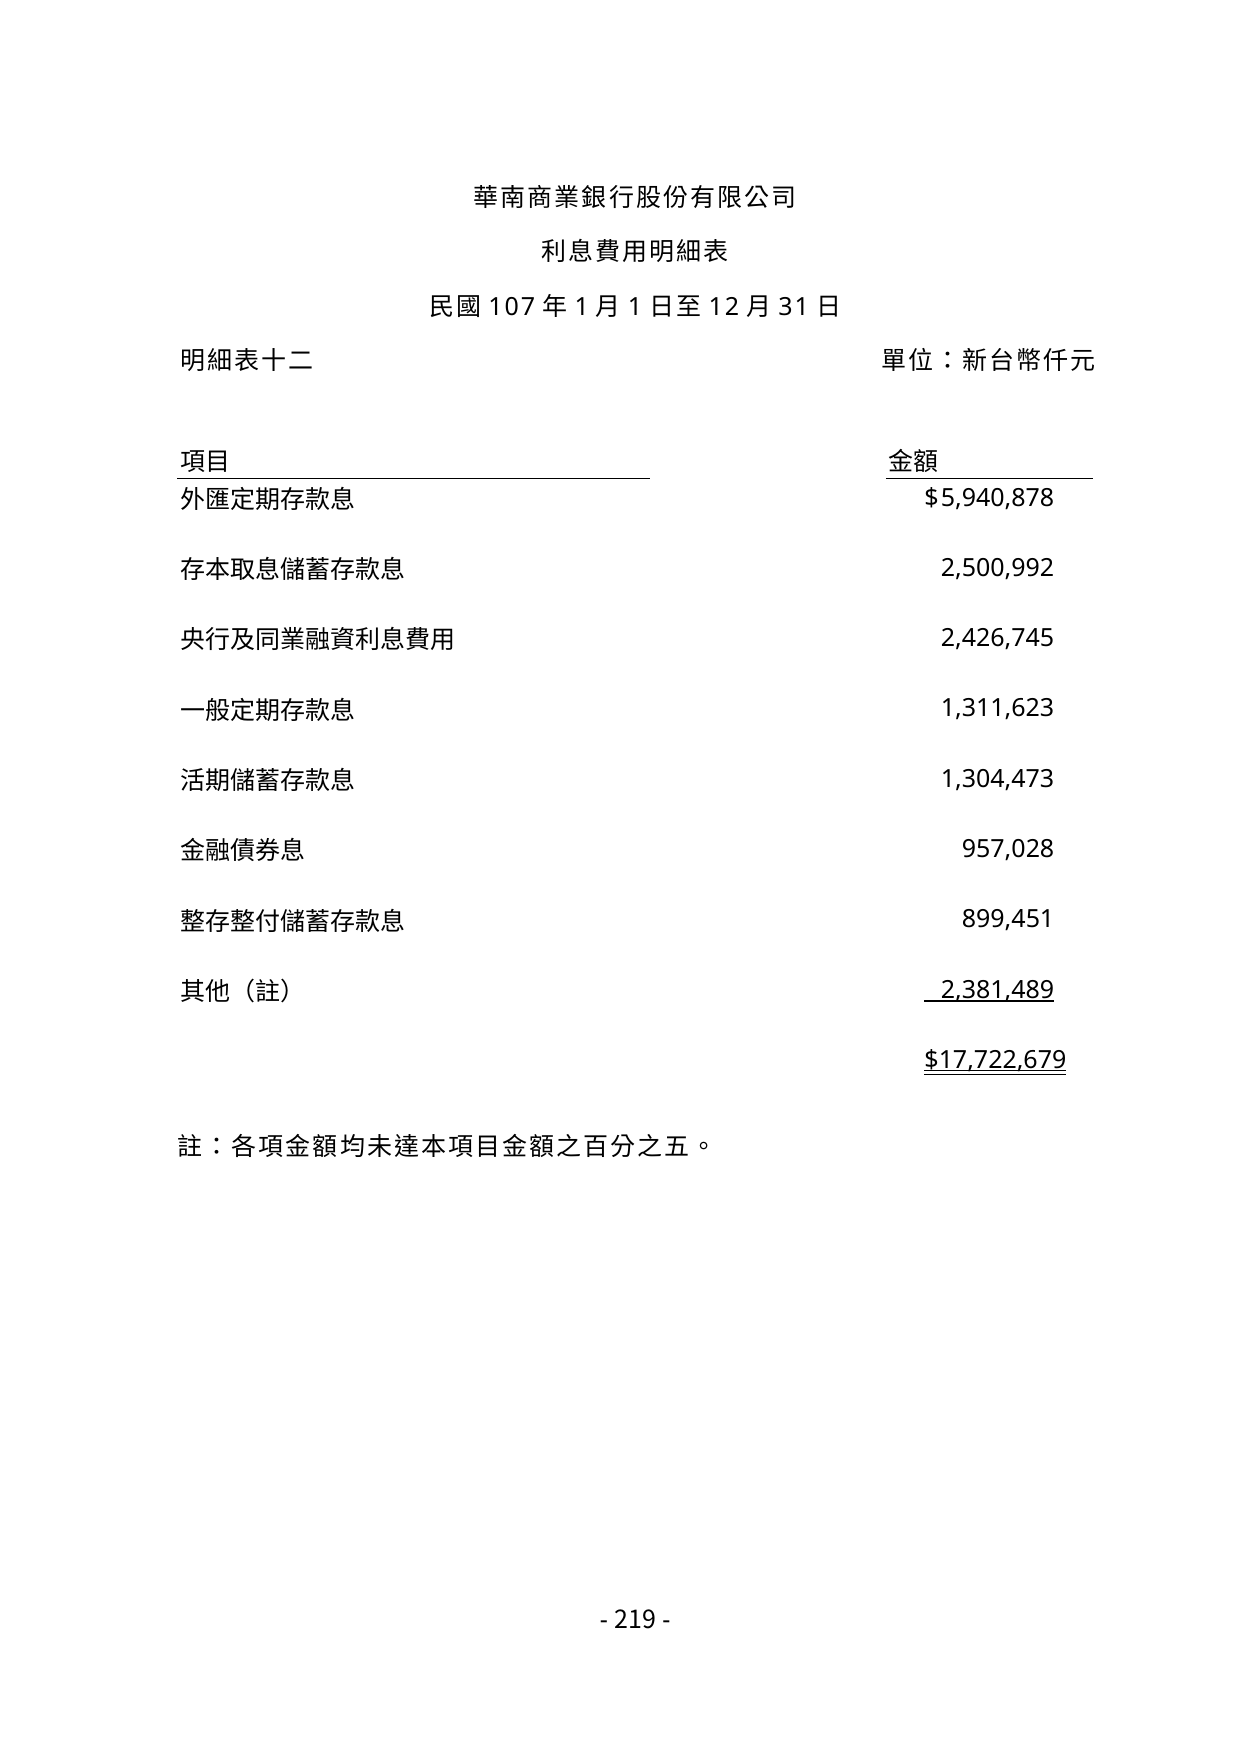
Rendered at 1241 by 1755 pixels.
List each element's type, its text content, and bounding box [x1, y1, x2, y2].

text 註：各項金額均未達本項目金額之百分之五。 [177, 1127, 1093, 1163]
table_cell [886, 797, 1092, 831]
table_cell [650, 1042, 886, 1076]
table_cell 一般定期存款息 [177, 690, 649, 726]
table_cell [650, 478, 886, 515]
table_cell 活期儲蓄存款息 [177, 760, 649, 797]
table_cell [177, 1042, 649, 1076]
table_header 金額 [886, 442, 1092, 478]
table_cell [650, 1008, 886, 1042]
table_header [650, 442, 886, 478]
table_cell 1,304,473 [886, 760, 1092, 797]
table_cell 2,381,489 [886, 971, 1092, 1008]
table_cell [886, 726, 1092, 760]
table_header 單位：新台幣仟元 [638, 340, 1098, 391]
table_cell 2,426,745 [886, 620, 1092, 656]
table_cell [177, 586, 649, 620]
table_cell 1,311,623 [886, 690, 1092, 726]
table_cell 其他（註） [177, 971, 649, 1008]
table_cell 外匯定期存款息 [177, 479, 649, 515]
table_cell [177, 1008, 649, 1042]
table_cell [177, 797, 649, 831]
table_header 明細表十二 [177, 340, 638, 391]
table_cell [177, 515, 649, 549]
table_cell [650, 620, 886, 656]
table_cell [650, 690, 886, 726]
table_cell 央行及同業融資利息費用 [177, 620, 649, 656]
table_cell [650, 937, 886, 971]
table_cell [886, 586, 1092, 620]
table_cell [650, 971, 886, 1008]
table_cell 957,028 [886, 831, 1092, 867]
table_cell [886, 867, 1092, 901]
table_cell [650, 586, 886, 620]
table_cell 2,500,992 [886, 550, 1092, 586]
table_cell $ 17,722,679 [886, 1042, 1092, 1076]
table_cell 899,451 [886, 901, 1092, 937]
table_cell [650, 550, 886, 586]
table_cell 金融債券息 [177, 831, 649, 867]
table_cell [650, 656, 886, 690]
table_cell [177, 726, 649, 760]
table_cell [650, 797, 886, 831]
text 民國107年1月1日至12月31日 [177, 286, 1093, 322]
table_cell [650, 515, 886, 549]
text 利息費用明細表 [177, 232, 1093, 268]
table_cell 整存整付儲蓄存款息 [177, 901, 649, 937]
table_cell $ 5,940,878 [886, 479, 1092, 515]
table_cell [886, 515, 1092, 549]
table_cell [650, 831, 886, 867]
table_cell [650, 901, 886, 937]
table_header 項目 [177, 442, 649, 478]
text 華南商業銀行股份有限公司 [177, 177, 1093, 213]
table_cell [650, 867, 886, 901]
table_cell [650, 760, 886, 797]
table_cell [650, 726, 886, 760]
table_cell [177, 867, 649, 901]
table_cell [886, 1008, 1092, 1042]
table_cell [886, 937, 1092, 971]
table_cell [177, 937, 649, 971]
table_cell 存本取息儲蓄存款息 [177, 550, 649, 586]
table_cell [177, 656, 649, 690]
table_cell [886, 656, 1092, 690]
